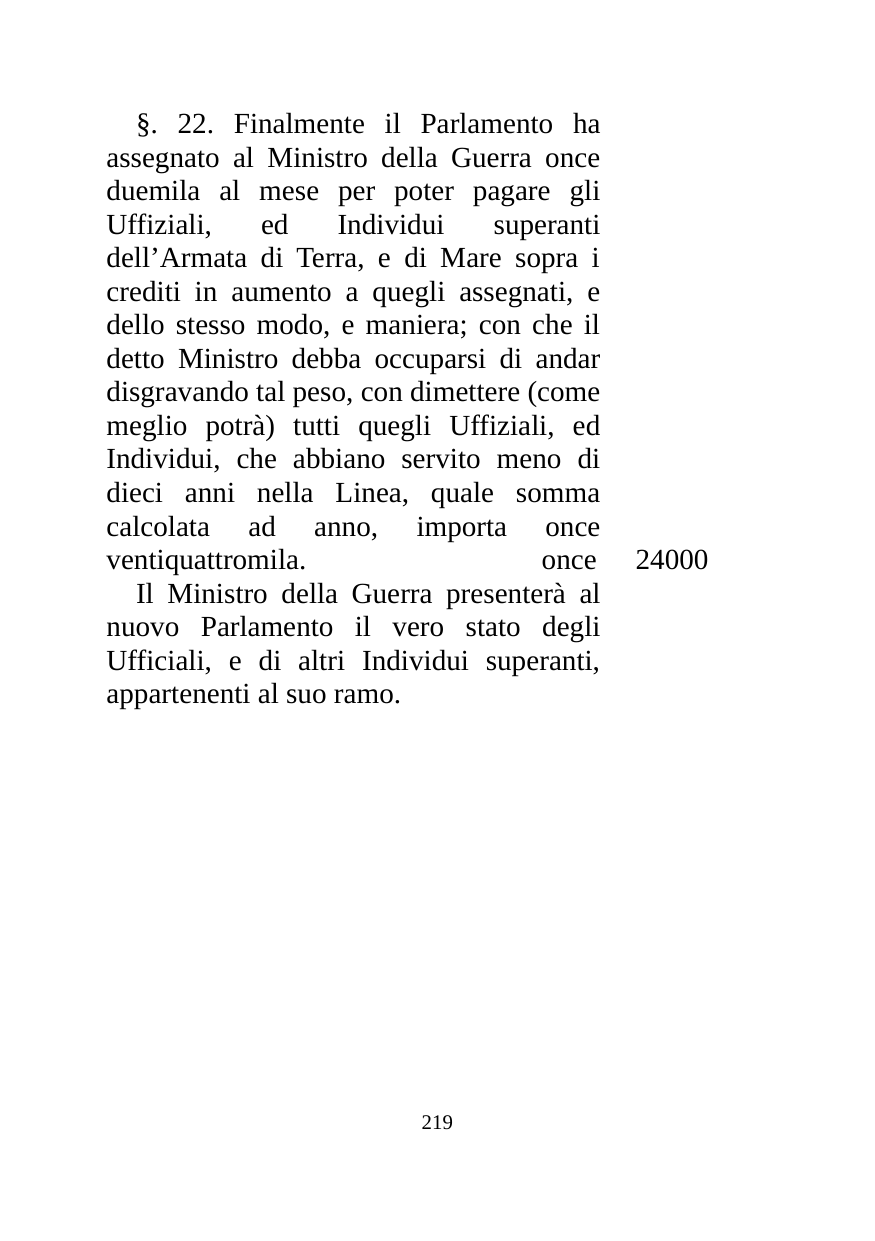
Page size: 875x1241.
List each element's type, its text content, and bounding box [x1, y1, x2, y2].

table_cell 24000 [601, 106, 767, 576]
table_cell [601, 576, 767, 710]
table_cell Il Ministro della Guerra presenterà al nuovo Parlamento il vero stato degli Ufficiali, e di altri Individui superanti, appartenenti al suo ramo. [106, 576, 601, 710]
table_cell §. 22. Finalmente il Parlamento ha assegnato al Ministro della Guerra once duemila al mese per poter pagare gli Uffiziali, ed Individui superanti dell’Armata di Terra, e di Mare sopra i crediti in aumento a quegli assegnati, e dello stesso modo, e maniera; con che il detto Ministro debba occuparsi di andar disgravando tal peso, con dimettere (come meglio potrà) tutti quegli Uffiziali, ed Individui, che abbiano servito meno di dieci anni nella Linea, quale somma calcolata ad anno, importa once ventiquattromila. once [106, 106, 601, 576]
